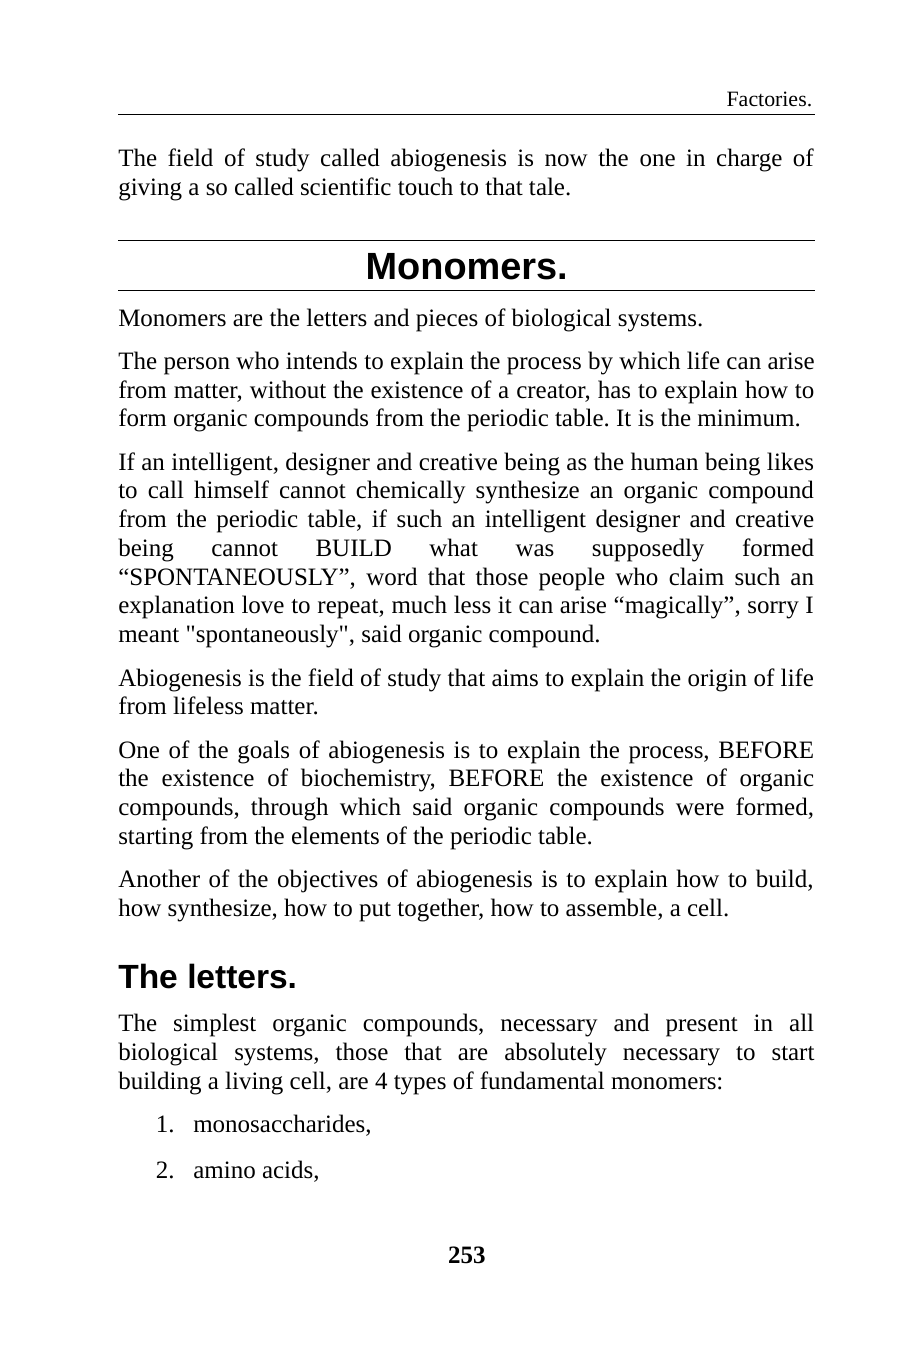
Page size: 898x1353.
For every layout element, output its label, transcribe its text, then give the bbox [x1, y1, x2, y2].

text One of the goals of abiogenesis is to explain the process, BEFORE the existence of biochemistry, BEFORE the existence of organic compounds, through which said organic compounds were formed, starting from the elements of the periodic table. [118, 735, 815, 850]
subtitle Monomers. [118, 241, 815, 290]
text The field of study called abiogenesis is now the one in charge of giving a so called scientific touch to that tale. [118, 143, 815, 201]
text The person who intends to explain the process by which life can arise from matter, without the existence of a creator, has to explain how to form organic compounds from the periodic table. It is the minimum. [118, 346, 815, 432]
list amino acids, [156, 1156, 815, 1184]
text If an intelligent, designer and creative being as the human being likes to call himself cannot chemically synthesize an organic compound from the periodic table, if such an intelligent designer and creative being cannot BUILD what was supposedly formed “SPONTANEOUSLY”, word that those people who claim such an explanation love to repeat, much less it can arise “magically”, sorry I meant "spontaneously", said organic compound. [118, 447, 815, 648]
subtitle The letters. [118, 957, 815, 996]
list monosaccharides, [156, 1109, 815, 1138]
text Monomers are the letters and pieces of biological systems. [118, 303, 815, 331]
text The simplest organic compounds, necessary and present in all biological systems, those that are absolutely necessary to start building a living cell, are 4 types of fundamental monomers: [118, 1008, 815, 1094]
text Another of the objectives of abiogenesis is to explain how to build, how synthesize, how to put together, how to assemble, a cell. [118, 864, 815, 922]
text Abiogenesis is the field of study that aims to explain the origin of life from lifeless matter. [118, 663, 815, 720]
